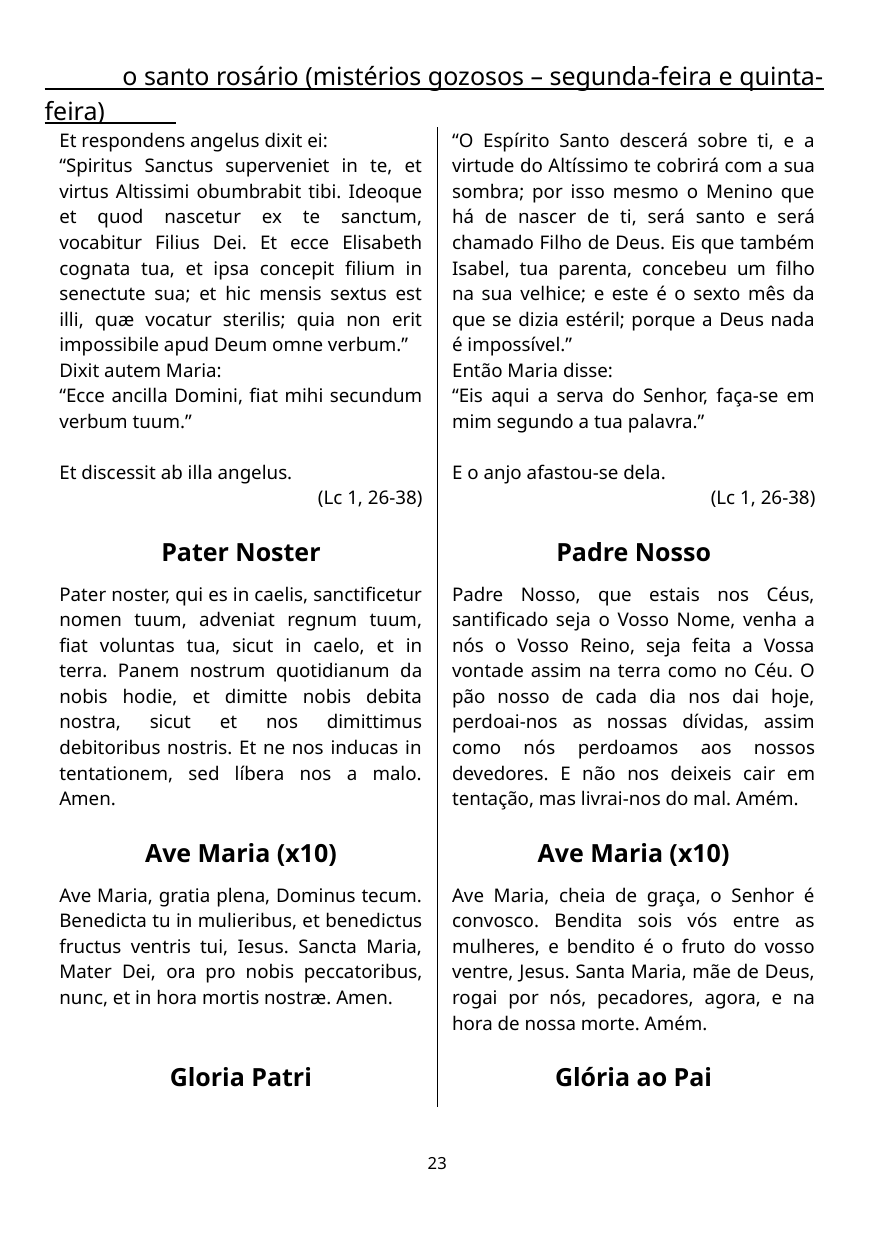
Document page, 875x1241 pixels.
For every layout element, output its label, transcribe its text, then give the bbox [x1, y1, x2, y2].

table_header “O Espírito Santo descerá sobre ti, e a virtude do Altíssimo te cobrirá com a sua sombra; por isso mesmo o Menino que há de nascer de ti, será santo e será chamado Filho de Deus. Eis que também Isabel, tua parenta, concebeu um filho na sua velhice; e este é o sexto mês da que se dizia estéril; porque a Deus nada é impossível.” Então Maria disse: “Eis aqui a serva do Senhor, faça-se em mim segundo a tua palavra.” E o anjo afastou-se dela. (Lc 1, 26-38) Padre Nosso Padre Nosso, que estais nos Céus, santificado seja o Vosso Nome, venha a nós o Vosso Reino, seja feita a Vossa vontade assim na terra como no Céu. O pão nosso de cada dia nos dai hoje, perdoai-nos as nossas dívidas, assim como nós perdoamos aos nossos devedores. E não nos deixeis cair em tentação, mas livrai-nos do mal. Amém. Ave Maria (x10) Ave Maria, cheia de graça, o Senhor é convosco. Bendita sois vós entre as mulheres, e bendito é o fruto do vosso ventre, Jesus. Santa Maria, mãe de Deus, rogai por nós, pecadores, agora, e na hora de nossa morte. Amém. Glória ao Pai [438, 127, 830, 1107]
table_header Et respondens angelus dixit ei: “Spiritus Sanctus superveniet in te, et virtus Altissimi obumbrabit tibi. Ideoque et quod nascetur ex te sanctum, vocabitur Filius Dei. Et ecce Elisabeth cognata tua, et ipsa concepit filium in senectute sua; et hic mensis sextus est illi, quæ vocatur sterilis; quia non erit impossibile apud Deum omne verbum.” Dixit autem Maria: “Ecce ancilla Domini, fiat mihi secundum verbum tuum.” Et discessit ab illa angelus. (Lc 1, 26-38) Pater Noster Pater noster, qui es in caelis, sanctificetur nomen tuum, adveniat regnum tuum, fiat voluntas tua, sicut in caelo, et in terra. Panem nostrum quotidianum da nobis hodie, et dimitte nobis debita nostra, sicut et nos dimittimus debitoribus nostris. Et ne nos inducas in tentationem, sed líbera nos a malo. Amen. Ave Maria (x10) Ave Maria, gratia plena, Dominus tecum. Benedicta tu in mulieribus, et benedictus fructus ventris tui, Iesus. Sancta Maria, Mater Dei, ora pro nobis peccatoribus, nunc, et in hora mortis nostræ. Amen. Gloria Patri [44, 127, 437, 1107]
